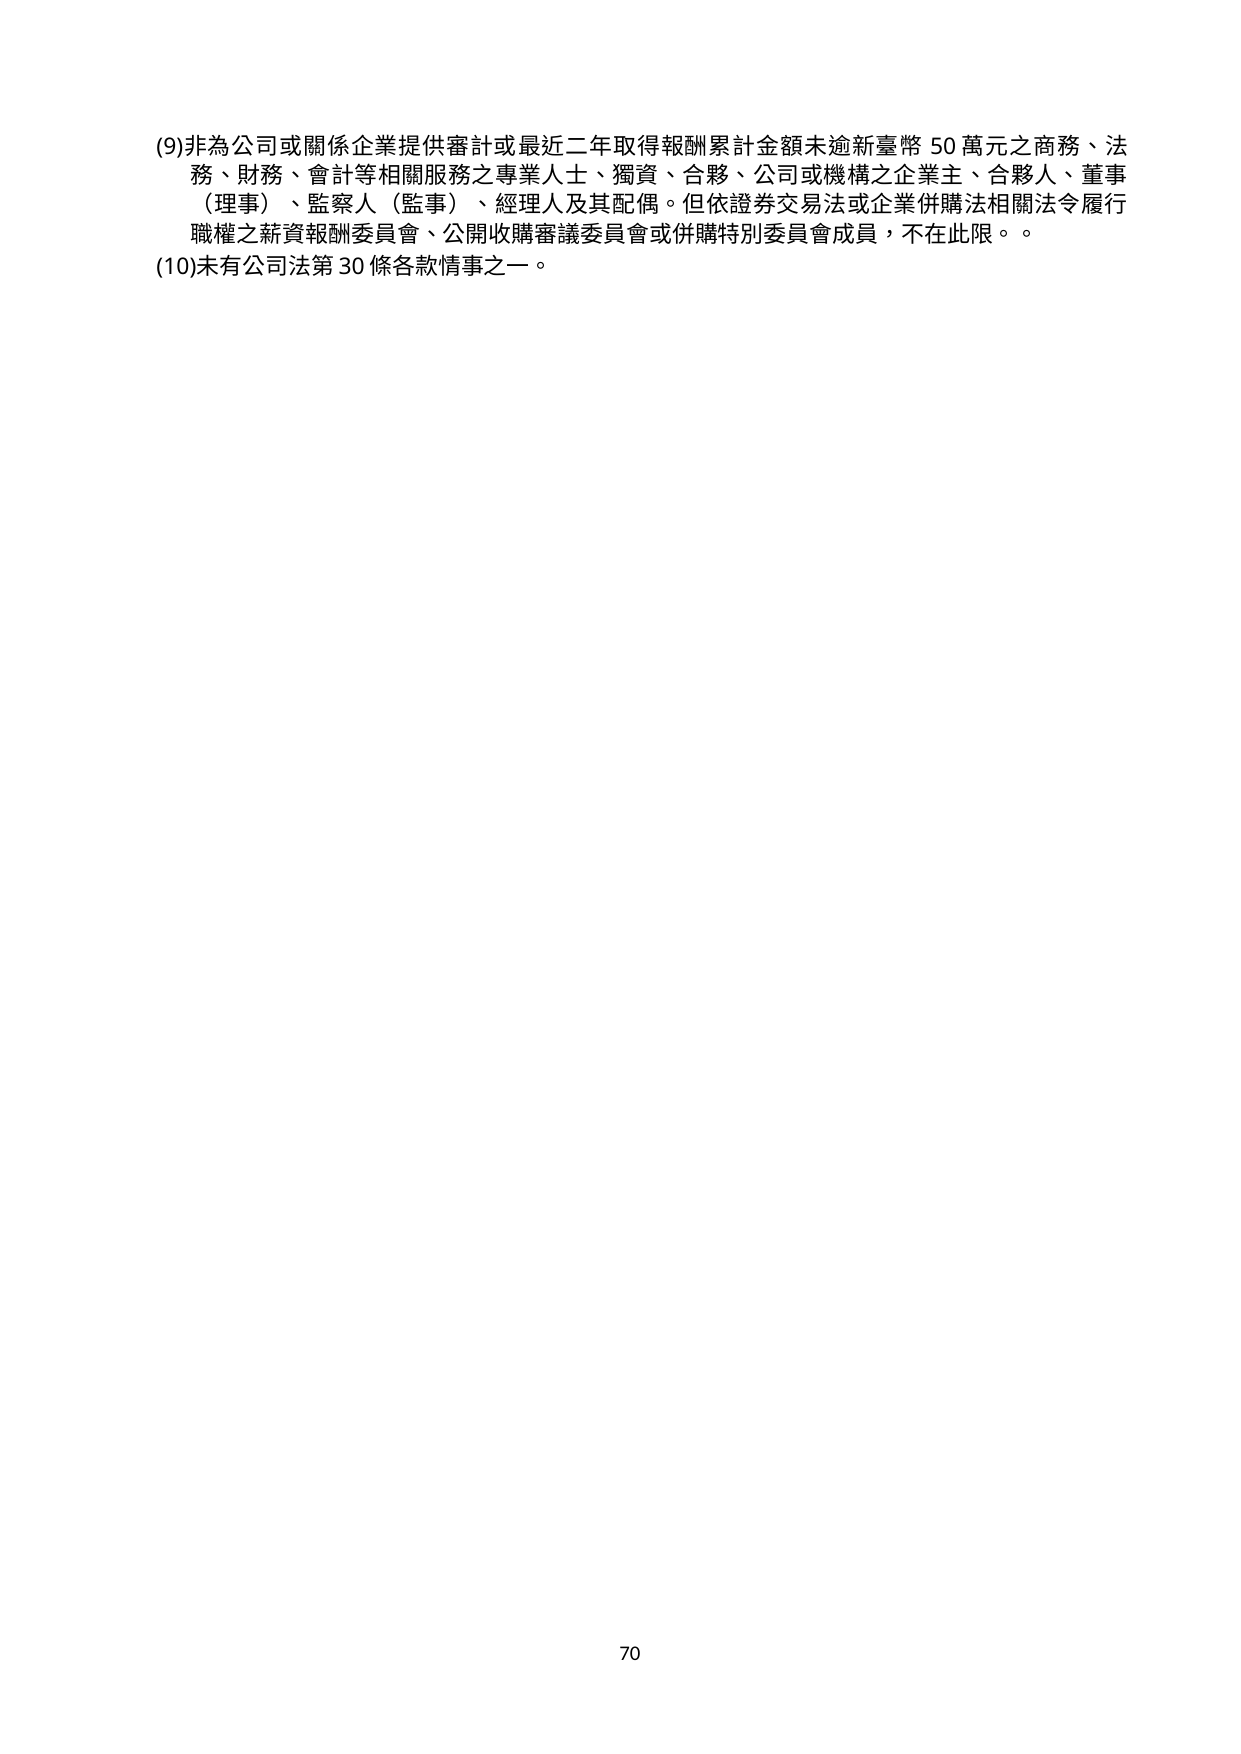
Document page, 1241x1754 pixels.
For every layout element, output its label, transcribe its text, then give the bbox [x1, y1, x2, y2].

text (9)非為公司或關係企業提供審計或最近二年取得報酬累計金額未逾新臺幣50萬元之商務、法務、財務、會計等相關服務之專業人士、獨資、合夥、公司或機構之企業主、合夥人、董事（理事）、監察人（監事）、經理人及其配偶。但依證券交易法或企業併購法相關法令履行職權之薪資報酬委員會、公開收購審議委員會或併購特別委員會成員，不在此限。。 [156, 131, 1128, 248]
text (10)未有公司法第30條各款情事之一。 [156, 248, 1128, 281]
